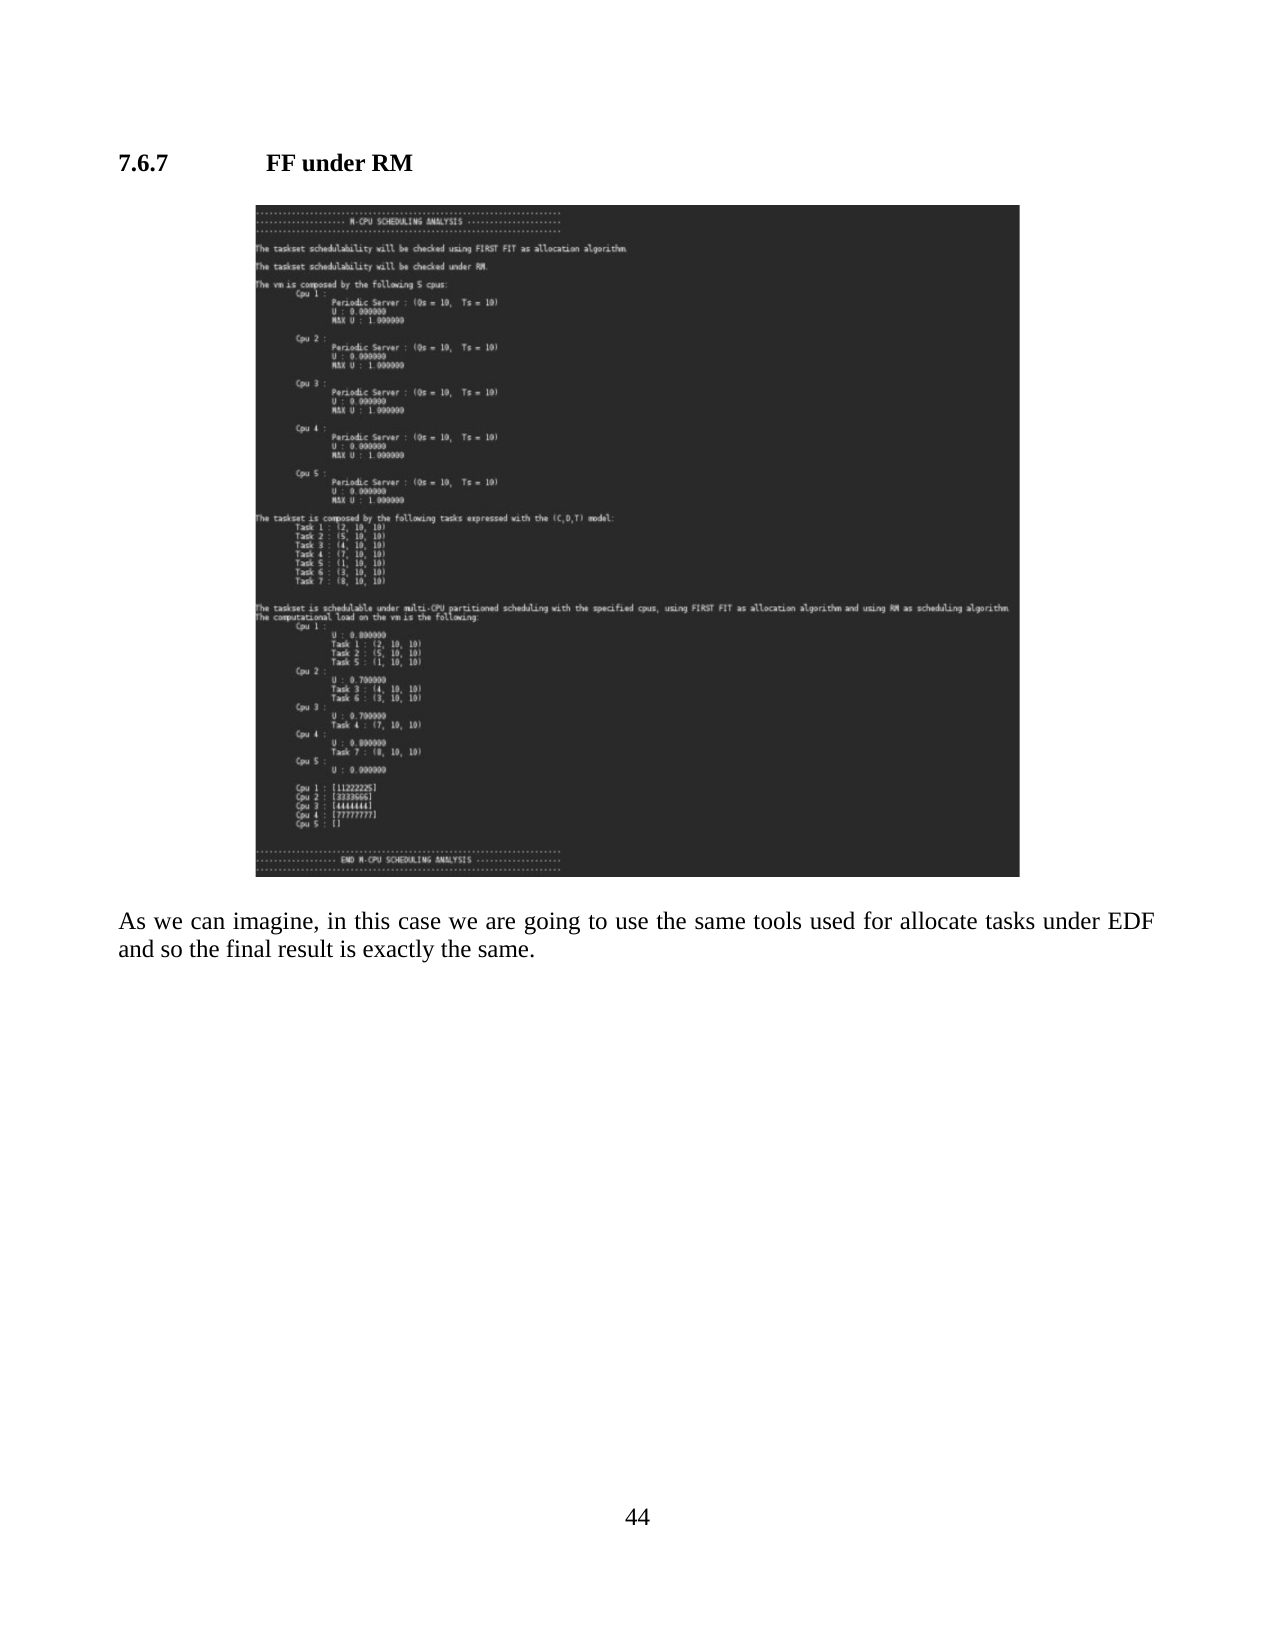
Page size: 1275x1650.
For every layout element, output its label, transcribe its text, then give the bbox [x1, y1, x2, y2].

picture [255, 205, 1020, 877]
subtitle 7.6.7 FF under RM [118, 148, 1157, 176]
text As we can imagine, in this case we are going to use the same tools used for allocate tasks under EDF and so the final result is exactly the same. [118, 906, 1157, 963]
